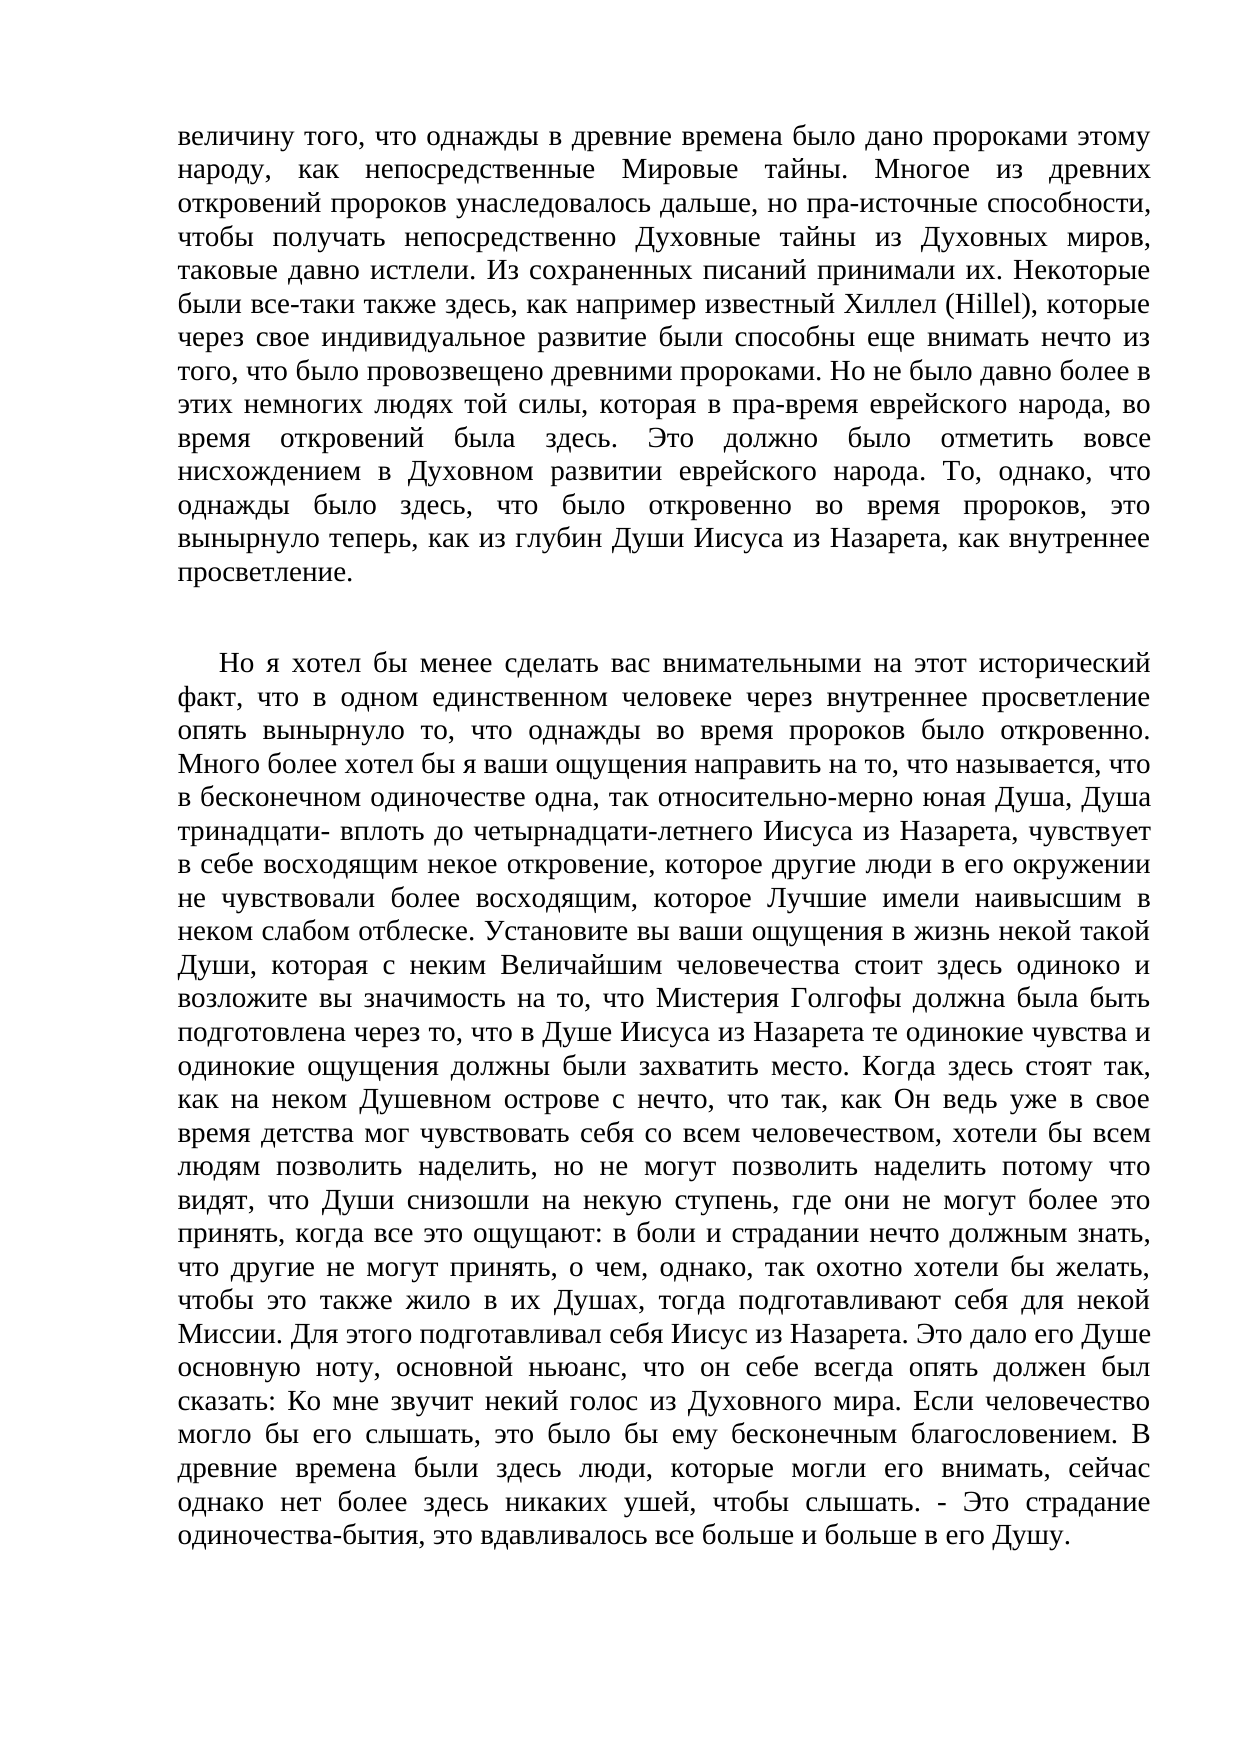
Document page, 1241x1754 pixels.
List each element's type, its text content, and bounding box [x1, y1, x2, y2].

text Но я хотел бы менее сделать вас внимательными на этот исторический факт, что в одном единственном человеке через внутреннее просветление опять вынырнуло то, что однажды во время пророков было откровенно. Много более хотел бы я ваши ощущения направить на то, что называется, что в бесконечном одиночестве одна, так относительно-мерно юная Душа, Душа тринадцати- вплоть до четырнадцати-летнего Иисуса из Назарета, чувствует в себе восходящим некое откровение, которое другие люди в его окружении не чувствовали более восходящим, которое Лучшие имели наивысшим в неком слабом отблеске. Установите вы ваши ощущения в жизнь некой такой Души, которая с неким Величайшим человечества стоит здесь одиноко и возложите вы значимость на то, что Мистерия Голгофы должна была быть подготовлена через то, что в Душе Иисуса из Назарета те одинокие чувства и одинокие ощущения должны были захватить место. Когда здесь стоят так, как на неком Душевном острове с нечто, что так, как Он ведь уже в свое время детства мог чувствовать себя со всем человечеством, хотели бы всем людям позволить наделить, но не могут позволить наделить потому что видят, что Души снизошли на некую ступень, где они не могут более это принять, когда все это ощущают: в боли и страдании нечто должным знать, что другие не могут принять, о чем, однако, так охотно хотели бы желать, чтобы это также жило в их Душах, тогда подготавливают себя для некой Миссии. Для этого подготавливал себя Иисус из Назарета. Это дало его Душе основную ноту, основной ньюанс, что он себе всегда опять должен был сказать: Ко мне звучит некий голос из Духовного мира. Если человечество могло бы его слышать, это было бы ему бесконечным благословением. В древние времена были здесь люди, которые могли его внимать, сейчас однако нет более здесь никаких ушей, чтобы слышать. - Это страдание одиночества-бытия, это вдавливалось все больше и больше в его Душу. [177, 645, 1152, 1551]
text величину того, что однажды в древние времена было дано пророками этому народу, как непосредственные Мировые тайны. Многое из древних откровений пророков унаследовалось дальше, но пра-источные способности, чтобы получать непосредственно Духовные тайны из Духовных миров, таковые давно истлели. Из сохраненных писаний принимали их. Некоторые были все-таки также здесь, как например известный Хиллел (Hillel), которые через свое индивидуальное развитие были способны еще внимать нечто из того, что было провозвещено древними пророками. Но не было давно более в этих немногих людях той силы, которая в пра-время еврейского народа, во время откровений была здесь. Это должно было отметить вовсе нисхождением в Духовном развитии еврейского народа. То, однако, что однажды было здесь, что было откровенно во время пророков, это вынырнуло теперь, как из глубин Души Иисуса из Назарета, как внутреннее просветление. [177, 118, 1152, 588]
